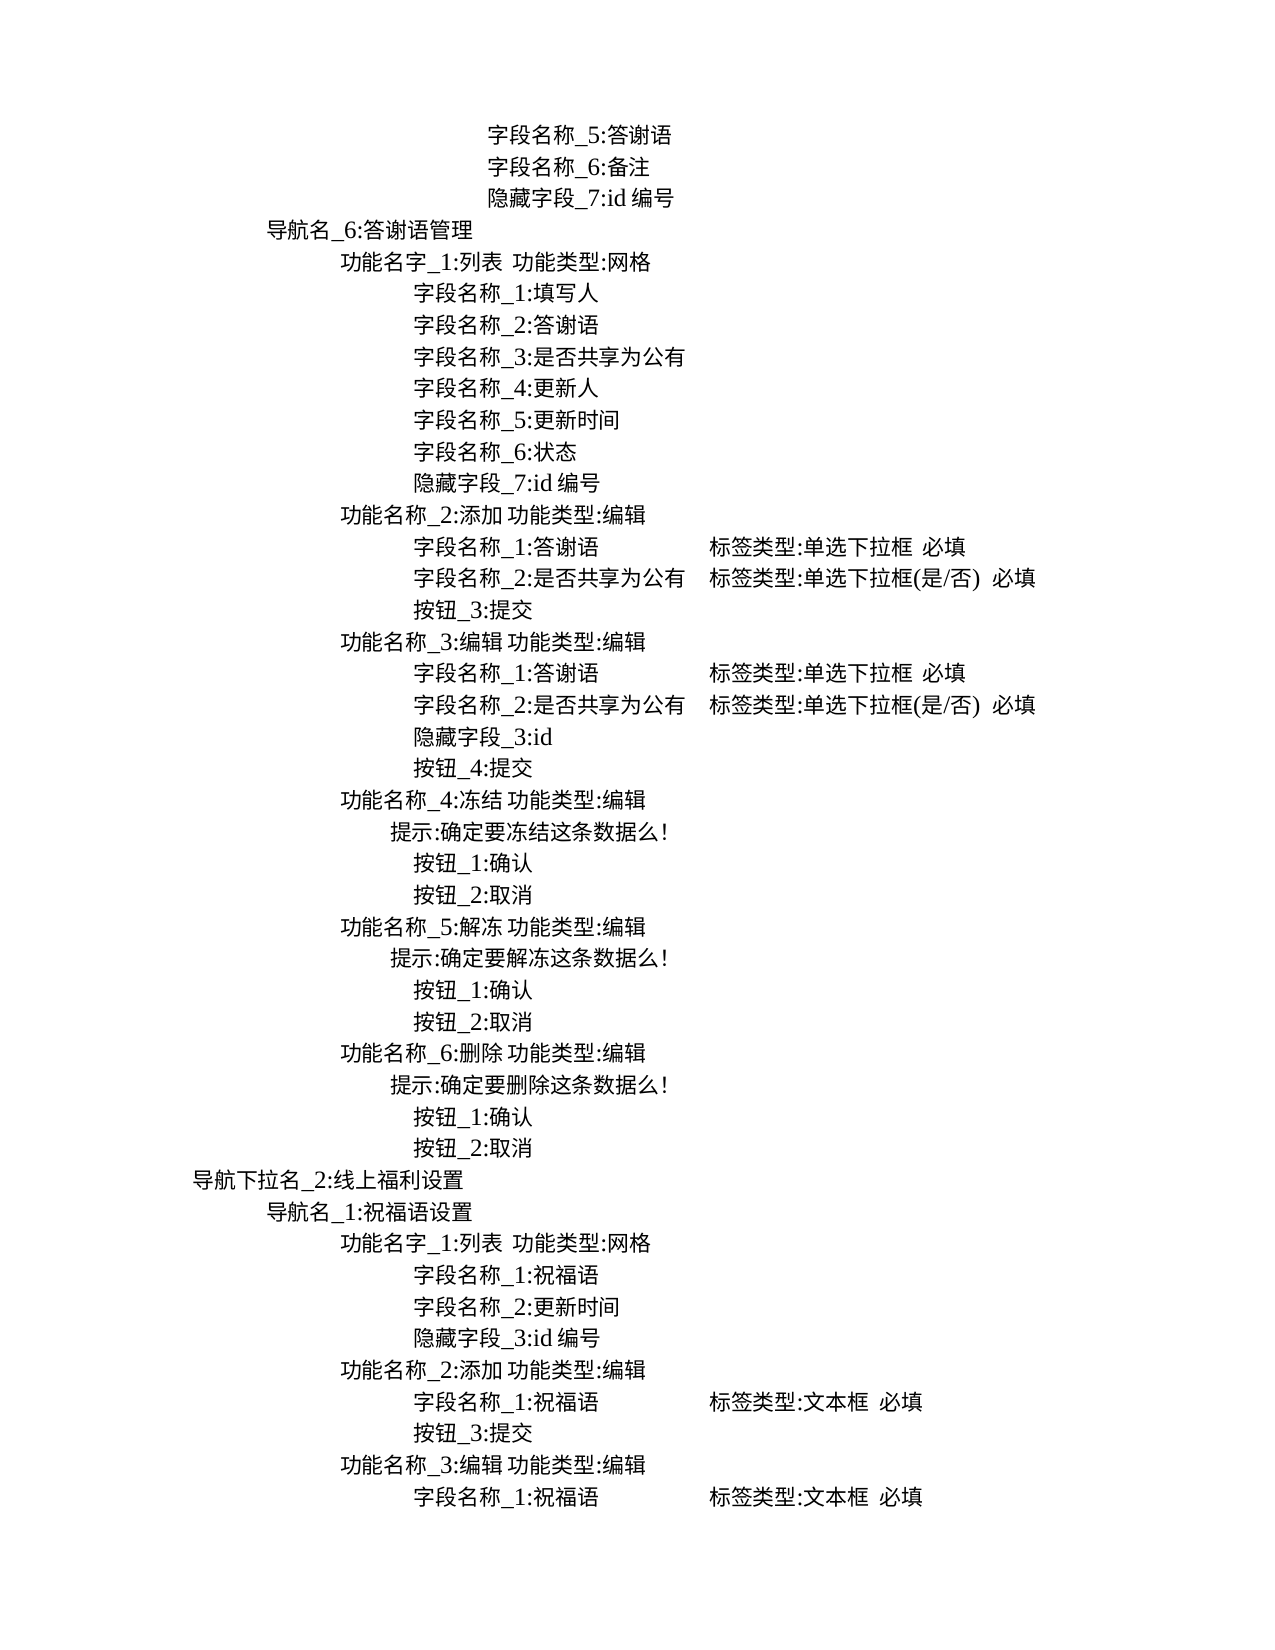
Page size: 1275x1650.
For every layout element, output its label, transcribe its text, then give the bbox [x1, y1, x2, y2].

text 按钮_3:提交 [118, 593, 1157, 625]
text 字段名称_6:备注 [118, 150, 1157, 181]
text 功能名称_4:冻结 功能类型:编辑 [118, 783, 1157, 815]
text 隐藏字段_7:id编号 [118, 181, 1157, 213]
text 功能名称_2:添加 功能类型:编辑 [118, 498, 1157, 530]
text 按钮_2:取消 [118, 878, 1157, 910]
text 字段名称_5:更新时间 [118, 403, 1157, 435]
text 字段名称_2:更新时间 [118, 1290, 1157, 1321]
text 字段名称_1:答谢语 标签类型:单选下拉框 必填 [118, 530, 1157, 561]
text 字段名称_5:答谢语 [118, 118, 1157, 150]
text 字段名称_2:是否共享为公有 标签类型:单选下拉框(是/否) 必填 [118, 688, 1157, 720]
text 按钮_2:取消 [118, 1131, 1157, 1163]
text 功能名称_3:编辑 功能类型:编辑 [118, 1448, 1157, 1480]
text 功能名称_6:删除 功能类型:编辑 [118, 1036, 1157, 1068]
text 按钮_1:确认 [118, 846, 1157, 878]
text 功能名称_5:解冻 功能类型:编辑 [118, 910, 1157, 941]
text 按钮_1:确认 [118, 1100, 1157, 1131]
text 按钮_4:提交 [118, 751, 1157, 783]
text 功能名字_1:列表 功能类型:网格 [118, 245, 1157, 276]
text 导航下拉名_2:线上福利设置 [118, 1163, 1157, 1195]
text 提示:确定要解冻这条数据么！ [118, 941, 1157, 973]
text 提示:确定要删除这条数据么！ [118, 1068, 1157, 1100]
text 功能名字_1:列表 功能类型:网格 [118, 1226, 1157, 1258]
text 提示:确定要冻结这条数据么！ [118, 815, 1157, 846]
text 字段名称_1:祝福语 [118, 1258, 1157, 1290]
text 功能名称_3:编辑 功能类型:编辑 [118, 625, 1157, 656]
text 字段名称_1:祝福语 标签类型:文本框 必填 [118, 1480, 1157, 1511]
text 隐藏字段_3:id [118, 720, 1157, 751]
text 按钮_1:确认 [118, 973, 1157, 1005]
text 导航名_6:答谢语管理 [118, 213, 1157, 245]
text 字段名称_2:答谢语 [118, 308, 1157, 340]
text 隐藏字段_7:id编号 [118, 466, 1157, 498]
text 字段名称_3:是否共享为公有 [118, 340, 1157, 371]
text 按钮_2:取消 [118, 1005, 1157, 1036]
text 字段名称_2:是否共享为公有 标签类型:单选下拉框(是/否) 必填 [118, 561, 1157, 593]
text 字段名称_6:状态 [118, 435, 1157, 466]
text 功能名称_2:添加 功能类型:编辑 [118, 1353, 1157, 1385]
text 字段名称_1:填写人 [118, 276, 1157, 308]
text 导航名_1:祝福语设置 [118, 1195, 1157, 1226]
text 字段名称_1:祝福语 标签类型:文本框 必填 [118, 1385, 1157, 1416]
text 字段名称_1:答谢语 标签类型:单选下拉框 必填 [118, 656, 1157, 688]
text 字段名称_4:更新人 [118, 371, 1157, 403]
text 隐藏字段_3:id编号 [118, 1321, 1157, 1353]
text 按钮_3:提交 [118, 1416, 1157, 1448]
